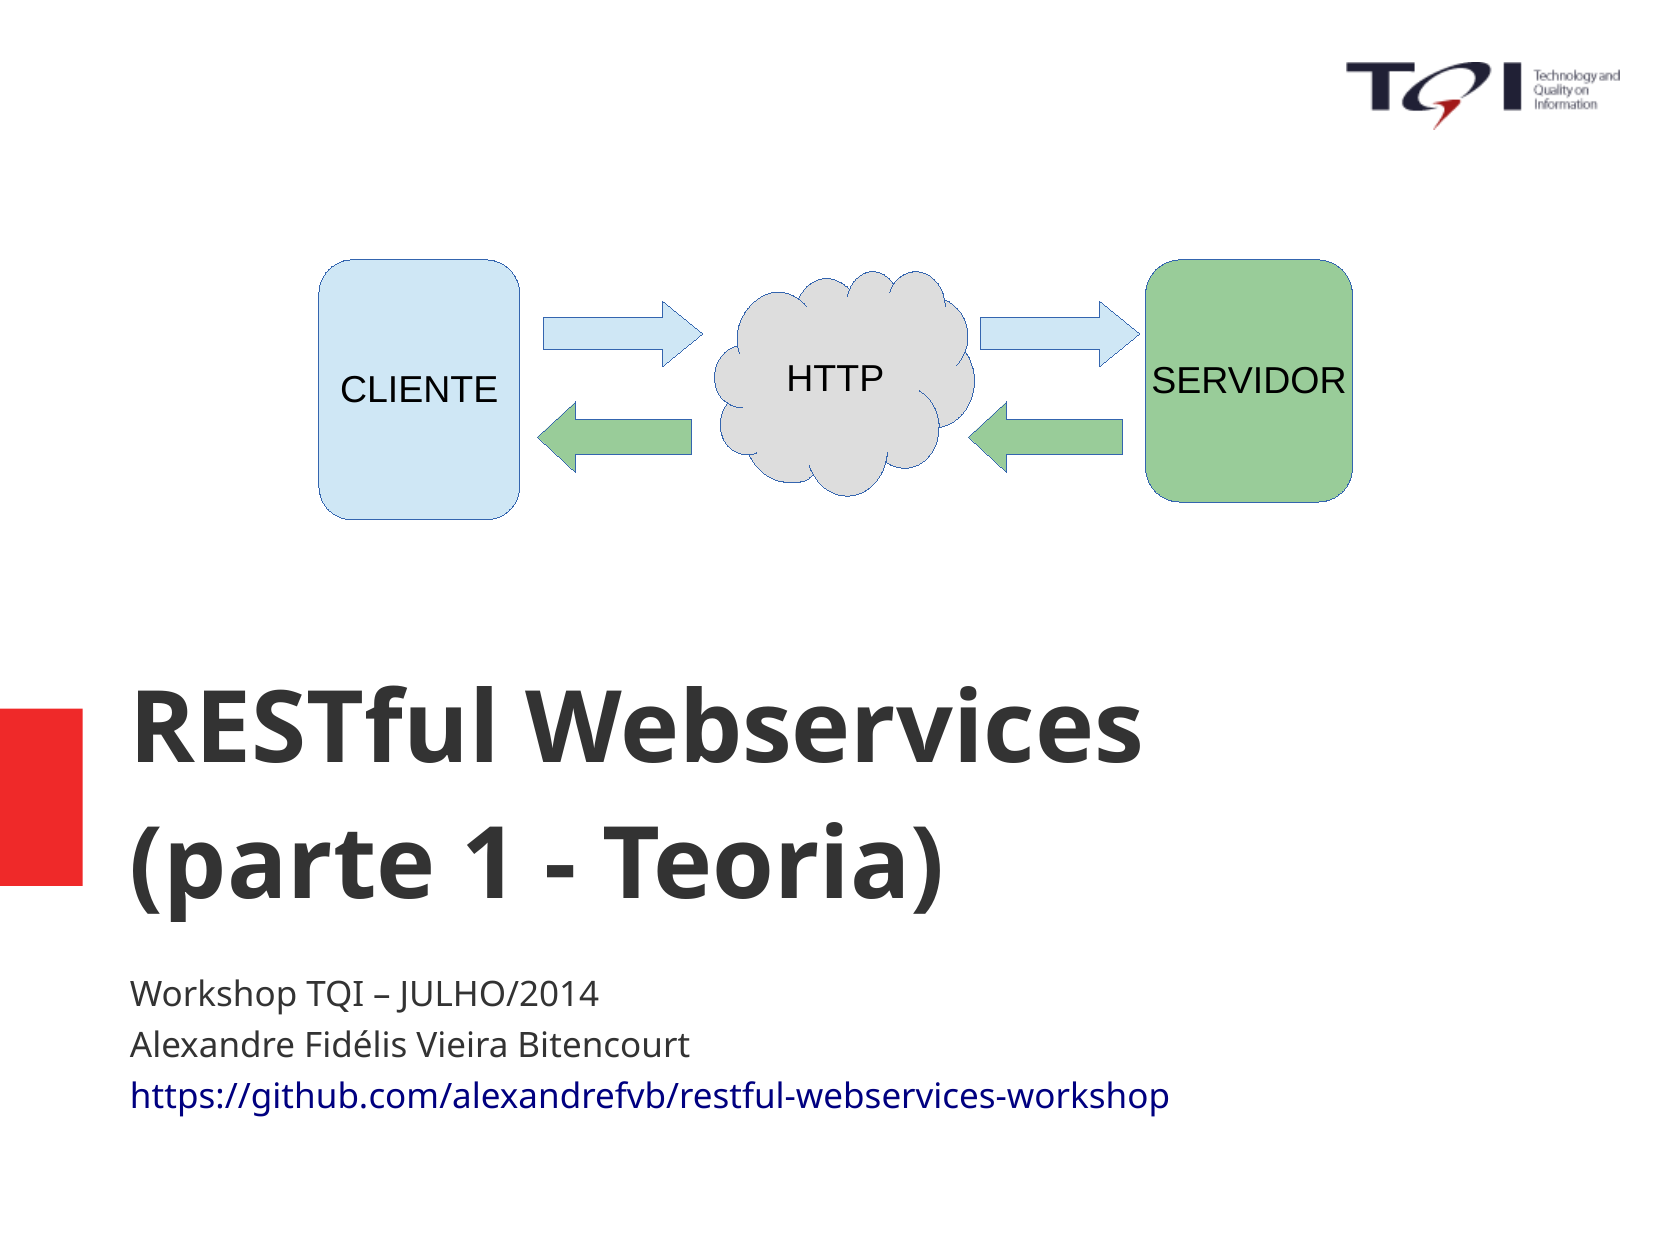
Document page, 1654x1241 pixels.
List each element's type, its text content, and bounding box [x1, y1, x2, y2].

text_box SERVIDOR [1145, 259, 1353, 503]
text_box [968, 401, 1123, 473]
text_box [980, 301, 1140, 367]
picture [1346, 62, 1620, 130]
text_box [537, 401, 692, 473]
text_box CLIENTE [318, 259, 520, 520]
text_box HTTP [714, 271, 975, 497]
title RESTful Webservices (parte 1 - Teoria) [129, 655, 1536, 928]
text_box [543, 301, 703, 367]
list Workshop TQI – JULHO/2014 Alexandre Fidélis Vieira Bitencourt https://github.com/alexandrefvb/restful-webservices-workshop [129, 968, 1536, 1130]
